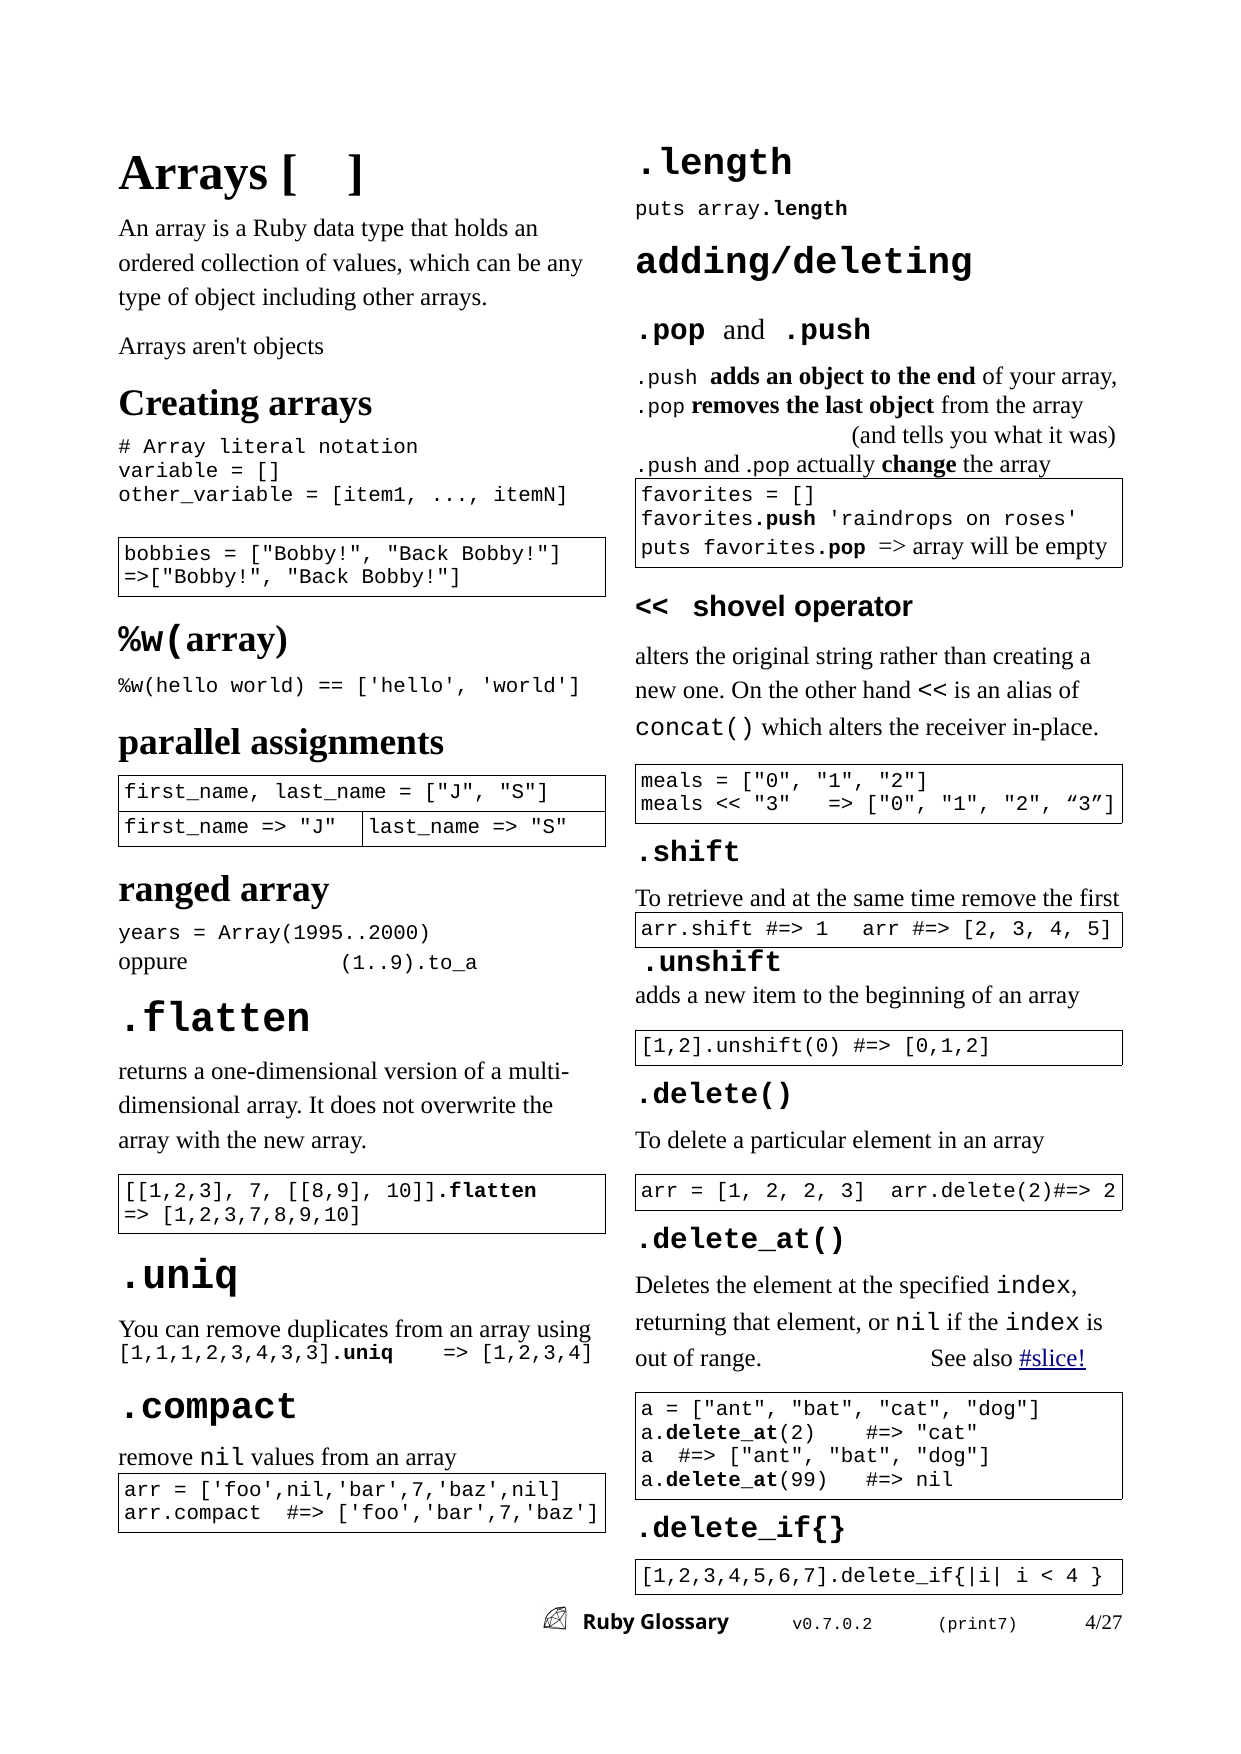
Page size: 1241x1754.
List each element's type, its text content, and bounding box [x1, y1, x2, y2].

text Arrays aren't objects [118, 331, 605, 360]
text remove nil values from an array [118, 1442, 605, 1473]
subtitle .flatten [118, 996, 605, 1044]
text puts array.length [635, 198, 1122, 222]
table_header [1,2].unshift(0) #=> [0,1,2] [636, 1031, 1122, 1065]
text other_variable = [item1, ..., itemN] [118, 484, 605, 507]
text # Array literal notation [118, 436, 605, 460]
table_header first_name, last_name = ["J", "S"] [119, 776, 605, 811]
subtitle .pop and .push [635, 312, 1122, 348]
table_header bobbies = ["Bobby!", "Back Bobby!"] =>["Bobby!", "Back Bobby!"] [119, 538, 605, 596]
table_header favorites = [] favorites.push 'raindrops on roses' puts favorites.pop => array will be empty [636, 479, 1122, 567]
subtitle parallel assignments [118, 720, 605, 763]
text returns a one-dimensional version of a multi-dimensional array. It does not overwrite the array with the new array. [118, 1056, 605, 1154]
table_header arr = [1, 2, 2, 3] arr.delete(2)#=> 2 [636, 1175, 1122, 1209]
subtitle adding/deleting [635, 243, 1122, 285]
table_header [[1,2,3], 7, [[8,9], 10]].flatten => [1,2,3,7,8,9,10] [119, 1175, 605, 1233]
subtitle .compact [118, 1387, 605, 1429]
subtitle Arrays [ ] [118, 143, 605, 201]
text %w(hello world) == ['hello', 'world'] [118, 675, 605, 699]
text years = Array(1995..2000) [118, 922, 605, 946]
subtitle .delete_at() [635, 1224, 1122, 1258]
table_header meals = ["0", "1", "2"] meals << "3" => ["0", "1", "2", “3”] [636, 765, 1122, 823]
text .push adds an object to the end of your array, .pop removes the last object from the array [635, 361, 1122, 420]
text adds a new item to the beginning of an array [635, 981, 1122, 1009]
text .push and .pop actually change the array [635, 449, 1122, 478]
text variable = [] [118, 460, 605, 484]
subtitle Creating arrays [118, 381, 605, 424]
text .unshift [635, 948, 1122, 981]
subtitle .length [635, 143, 1122, 186]
text (and tells you what it was) [635, 420, 1122, 449]
subtitle .delete_if{} [635, 1513, 1122, 1546]
table_header arr = ['foo',nil,'bar',7,'baz',nil] arr.compact #=> ['foo','bar',7,'baz'] [119, 1474, 605, 1532]
subtitle .delete() [635, 1079, 1122, 1113]
subtitle ranged array [118, 867, 605, 910]
text alters the original string rather than creating a new one. On the other hand << is an alias of concat() which alters the receiver in-place. [635, 641, 1122, 743]
table_header [1,2,3,4,5,6,7].delete_if{|i| i < 4 } [636, 1560, 1122, 1594]
table_header a = ["ant", "bat", "cat", "dog"] a.delete_at(2) #=> "cat" a #=> ["ant", "bat", "dog"] a.delete_at(99) #=> nil [636, 1393, 1122, 1498]
subtitle %w(array) [118, 617, 605, 663]
table_cell first_name => "J" [119, 812, 362, 846]
subtitle .uniq [118, 1254, 605, 1301]
subtitle .shift [635, 837, 1122, 871]
text oppure (1..9).to_a [118, 946, 605, 976]
text To delete a particular element in an array [635, 1125, 1122, 1154]
subtitle << shovel operator [635, 581, 1122, 629]
text [1,1,1,2,3,4,3,3].uniq => [1,2,3,4] [118, 1342, 605, 1366]
text You can remove duplicates from an array using [118, 1314, 605, 1342]
text To retrieve and at the same time remove the first [635, 883, 1122, 912]
text Deletes the element at the specified index, returning that element, or nil if the index is out of range. See also #slice! [635, 1270, 1122, 1372]
picture [541, 1605, 567, 1630]
table_header arr.shift #=> 1 arr #=> [2, 3, 4, 5] [636, 913, 1122, 947]
table_cell last_name => "S" [363, 812, 605, 846]
text An array is a Ruby data type that holds an ordered collection of values, which can be any type of object including other arrays. [118, 213, 605, 311]
